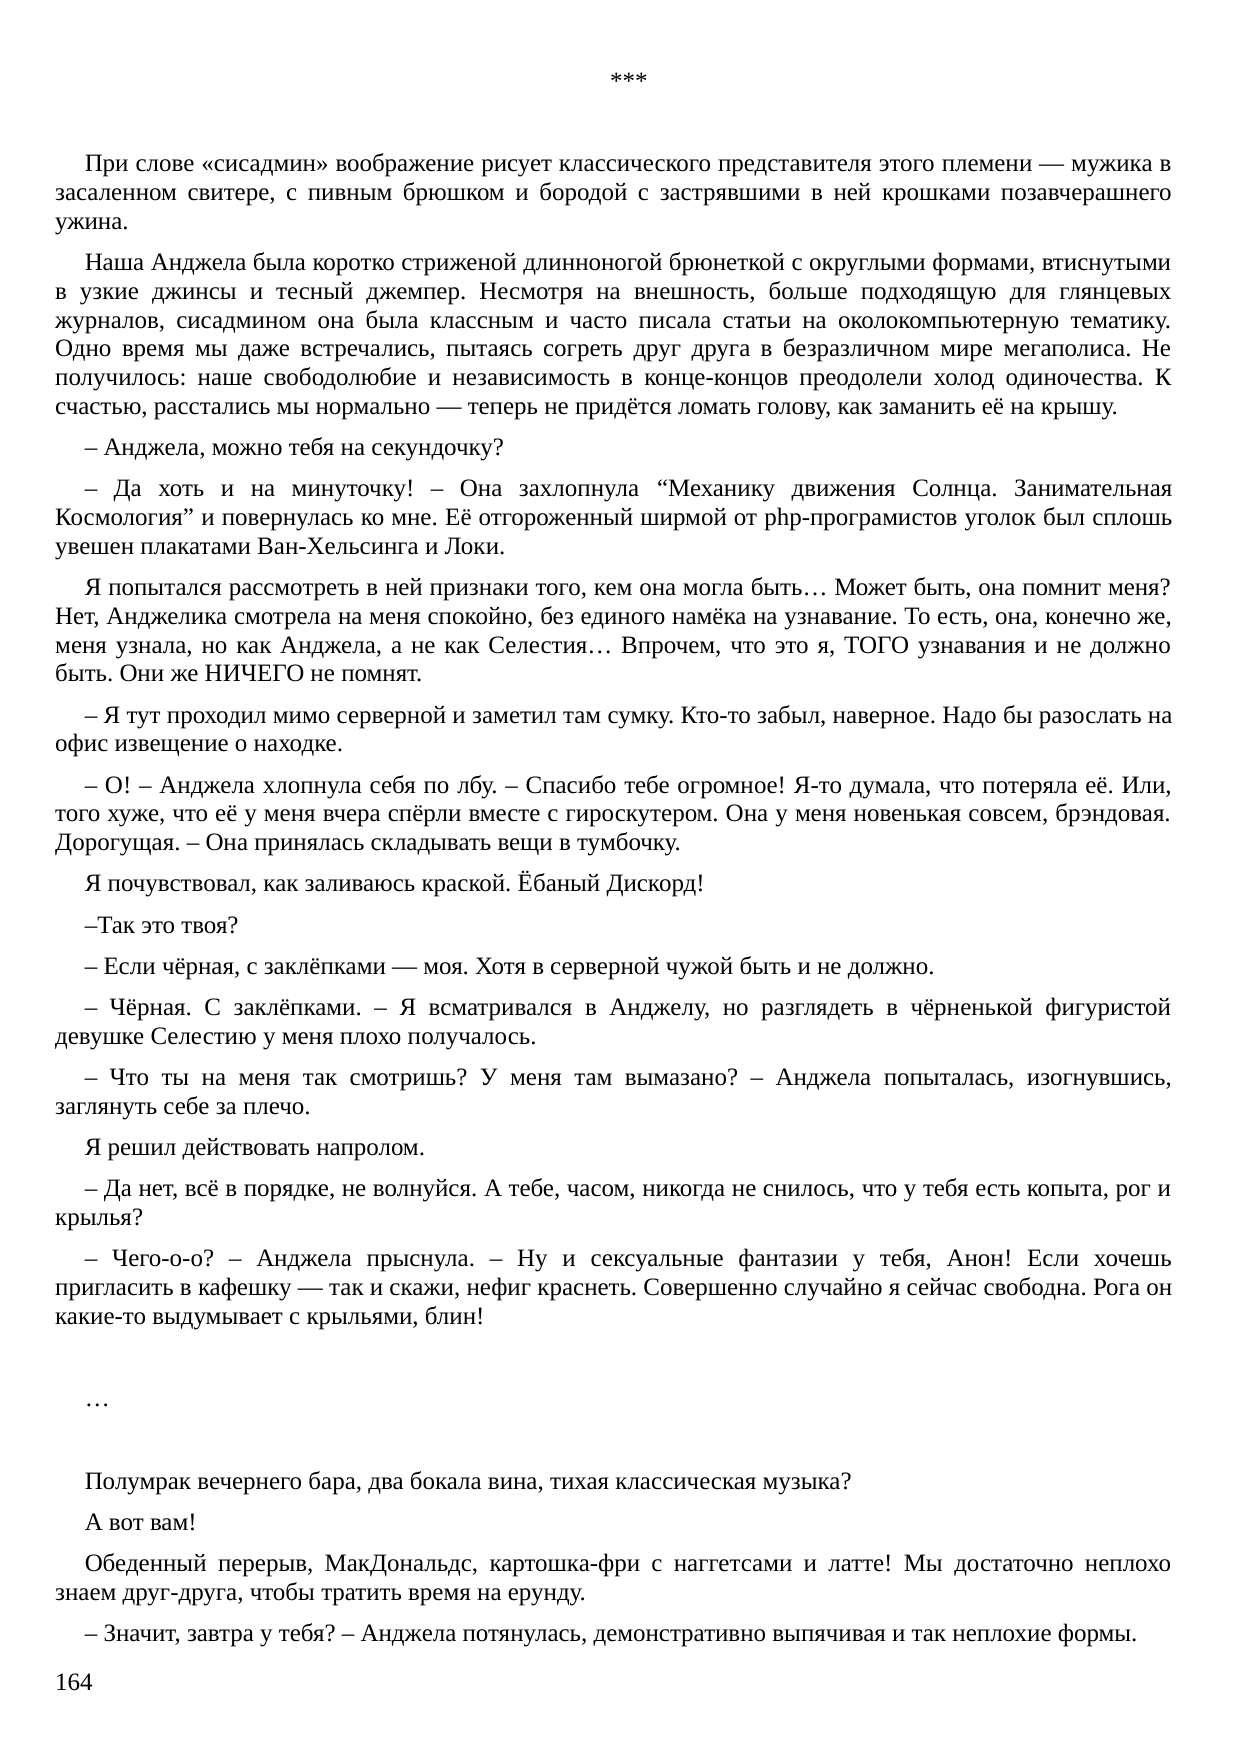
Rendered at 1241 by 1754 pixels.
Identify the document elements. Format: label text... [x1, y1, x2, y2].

text Я попытался рассмотреть в ней признаки того, кем она могла быть… Может быть, она помнит меня? Нет, Анджелика смотрела на меня спокойно, без единого намёка на узнавание. То есть, она, конечно же, меня узнала, но как Анджела, а не как Селестия… Впрочем, что это я, ТОГО узнавания и не должно быть. Они же НИЧЕГО не помнят. [55, 572, 1173, 687]
text Полумрак вечернего бара, два бокала вина, тихая классическая музыка? [55, 1466, 1173, 1495]
text Я решил действовать напролом. [55, 1132, 1173, 1161]
text – Что ты на меня так смотришь? У меня там вымазано? – Анджела попыталась, изогнувшись, заглянуть себе за плечо. [55, 1062, 1173, 1120]
text Наша Анджела была коротко стриженой длинноногой брюнеткой с округлыми формами, втиснутыми в узкие джинсы и тесный джемпер. Несмотря на внешность, больше подходящую для глянцевых журналов, сисадмином она была классным и часто писала статьи на околокомпьютерную тематику. Одно время мы даже встречались, пытаясь согреть друг друга в безразличном мире мегаполиса. Не получилось: наше свободолюбие и независимость в конце-концов преодолели холод одиночества. К счастью, расстались мы нормально — теперь не придётся ломать голову, как заманить её на крышу. [55, 247, 1173, 420]
text – Чего-о-о? – Анджела прыснула. – Ну и сексуальные фантазии у тебя, Анон! Если хочешь пригласить в кафешку — так и скажи, нефиг краснеть. Совершенно случайно я сейчас свободна. Рога он какие-то выдумывает с крыльями, блин! [55, 1243, 1173, 1330]
text При слове «сисадмин» воображение рисует классического представителя этого племени — мужика в засаленном свитере, с пивным брюшком и бородой с застрявшими в ней крошками позавчерашнего ужина. [55, 148, 1173, 235]
text – Да хоть и на минуточку! – Она захлопнула “Механику движения Солнца. Занимательная Космология” и повернулась ко мне. Её отгороженный ширмой от php-програмистов уголок был сплошь увешен плакатами Ван-Хельсинга и Локи. [55, 473, 1173, 560]
text – Да нет, всё в порядке, не волнуйся. А тебе, часом, никогда не снилось, что у тебя есть копыта, рог и крылья? [55, 1173, 1173, 1231]
text А вот вам! [55, 1507, 1173, 1536]
text – Если чёрная, с заклёпками — моя. Хотя в серверной чужой быть и не должно. [55, 951, 1173, 980]
text Обеденный перерыв, МакДональдс, картошка-фри с наггетсами и латте! Мы достаточно неплохо знаем друг-друга, чтобы тратить время на ерунду. [55, 1548, 1173, 1606]
text –Так это твоя? [55, 910, 1173, 938]
text … [55, 1383, 1173, 1412]
text – Я тут проходил мимо серверной и заметил там сумку. Кто-то забыл, наверное. Надо бы разослать на офис извещение о находке. [55, 700, 1173, 757]
text *** [55, 66, 1173, 95]
text – Анджела, можно тебя на секундочку? [55, 432, 1173, 461]
text – Значит, завтра у тебя? – Анджела потянулась, демонстративно выпячивая и так неплохие формы. [55, 1618, 1173, 1647]
text – О! – Анджела хлопнула себя по лбу. – Спасибо тебе огромное! Я-то думала, что потеряла её. Или, того хуже, что её у меня вчера спёрли вместе с гироскутером. Она у меня новенькая совсем, брэндовая. Дорогущая. – Она принялась складывать вещи в тумбочку. [55, 770, 1173, 856]
text Я почувствовал, как заливаюсь краской. Ёбаный Дискорд! [55, 868, 1173, 897]
text – Чёрная. С заклёпками. – Я всматривался в Анджелу, но разглядеть в чёрненькой фигуристой девушке Селестию у меня плохо получалось. [55, 992, 1173, 1050]
